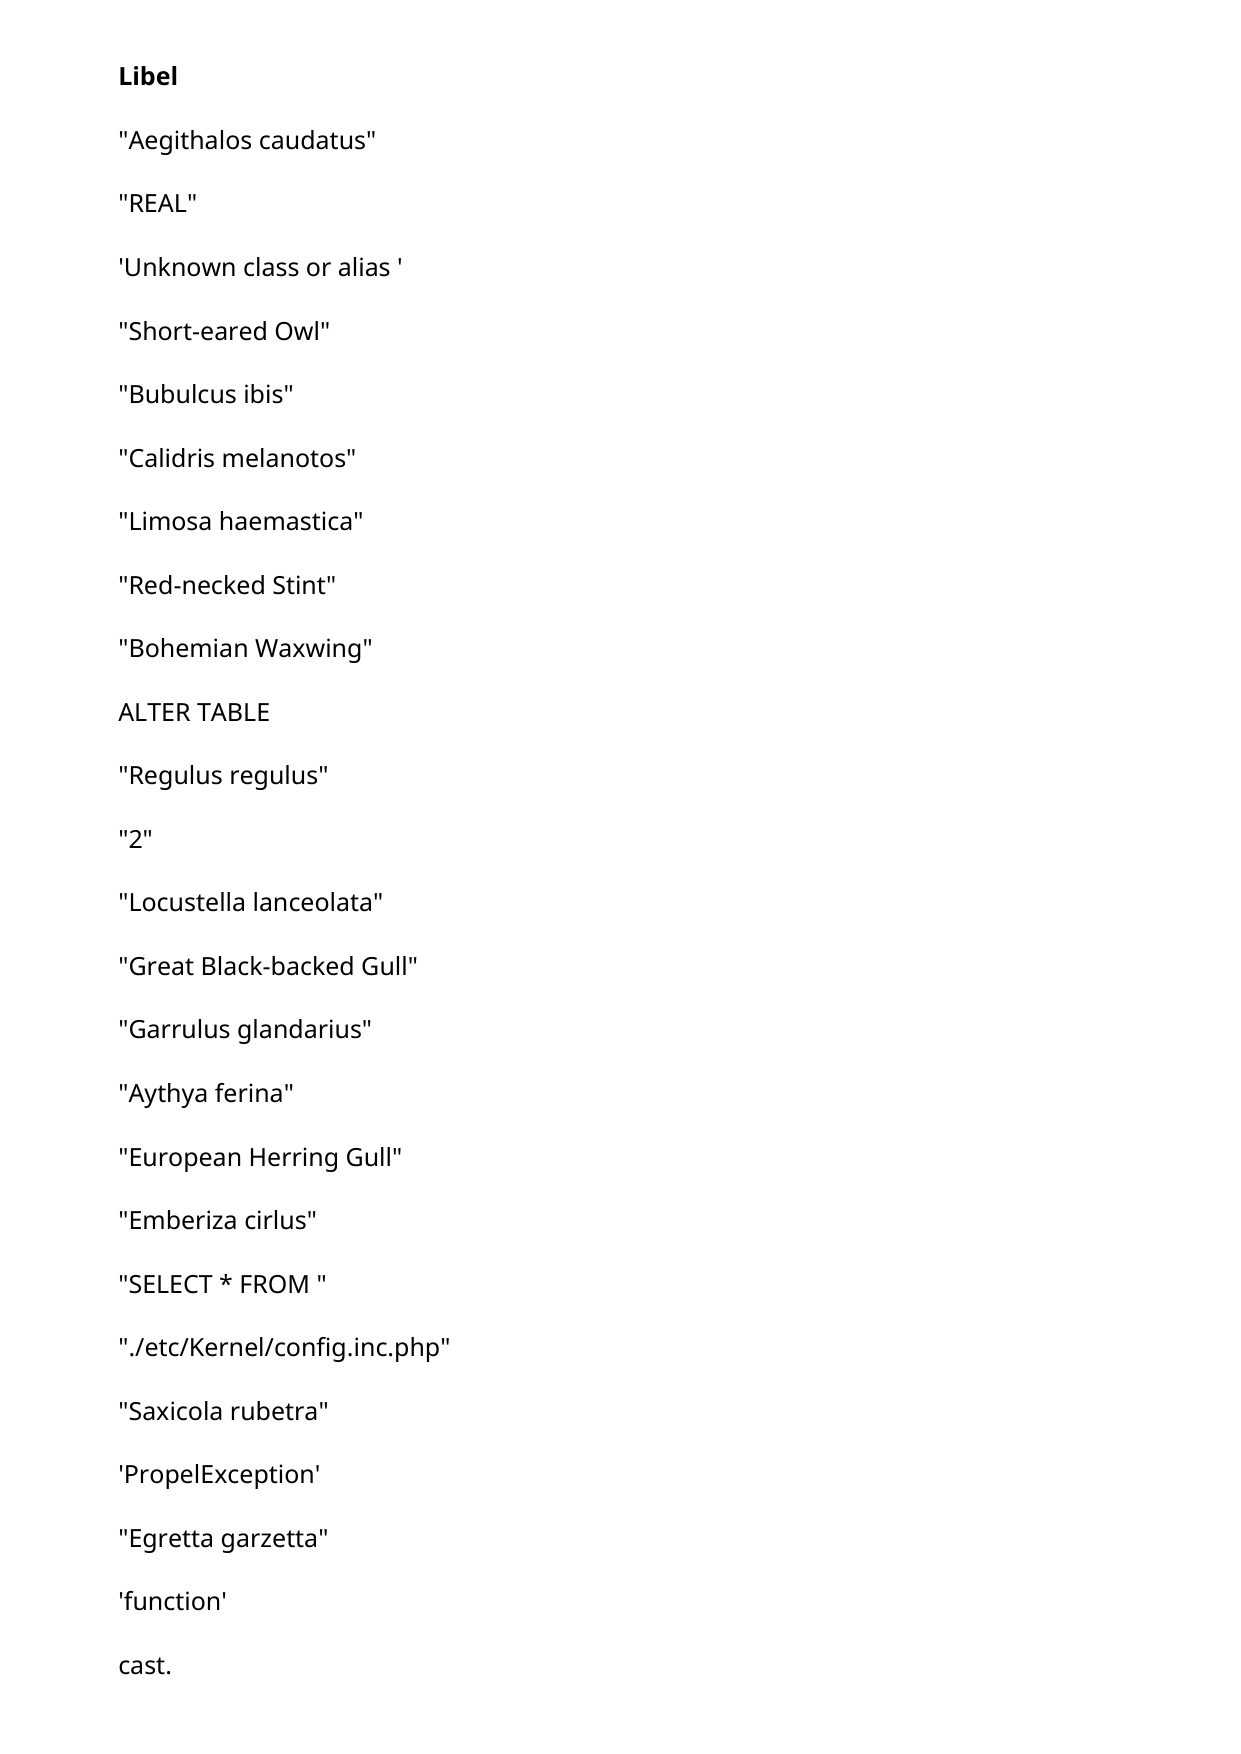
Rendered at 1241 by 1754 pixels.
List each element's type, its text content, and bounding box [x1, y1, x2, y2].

table_cell "Regulus regulus" [118, 758, 1240, 822]
table_cell "Egretta garzetta" [118, 1521, 1240, 1584]
table_cell "REAL" [118, 186, 1240, 250]
table_cell "Aegithalos caudatus" [118, 123, 1240, 186]
table_cell "./etc/Kernel/config.inc.php" [118, 1330, 1240, 1393]
table_cell "Emberiza cirlus" [118, 1203, 1240, 1266]
table_cell 'function' [118, 1584, 1240, 1648]
table_cell "Red-necked Stint" [118, 568, 1240, 631]
table_cell "European Herring Gull" [118, 1139, 1240, 1203]
table_cell "Great Black-backed Gull" [118, 949, 1240, 1012]
table_cell "2" [118, 822, 1240, 885]
table_cell "SELECT * FROM " [118, 1266, 1240, 1330]
table_cell 'PropelException' [118, 1457, 1240, 1521]
table_cell cast. [118, 1648, 1240, 1682]
table_cell "Bohemian Waxwing" [118, 631, 1240, 694]
table_cell "Bubulcus ibis" [118, 377, 1240, 440]
table_cell "Locustella lanceolata" [118, 885, 1240, 949]
table_cell ALTER TABLE [118, 695, 1240, 758]
table_cell "Limosa haemastica" [118, 504, 1240, 567]
table_cell "Calidris melanotos" [118, 440, 1240, 504]
table_cell "Saxicola rubetra" [118, 1394, 1240, 1457]
table_cell "Garrulus glandarius" [118, 1012, 1240, 1076]
table_cell "Aythya ferina" [118, 1076, 1240, 1139]
table_header Libel [118, 59, 1240, 123]
table_cell "Short-eared Owl" [118, 313, 1240, 377]
table_cell 'Unknown class or alias ' [118, 250, 1240, 313]
